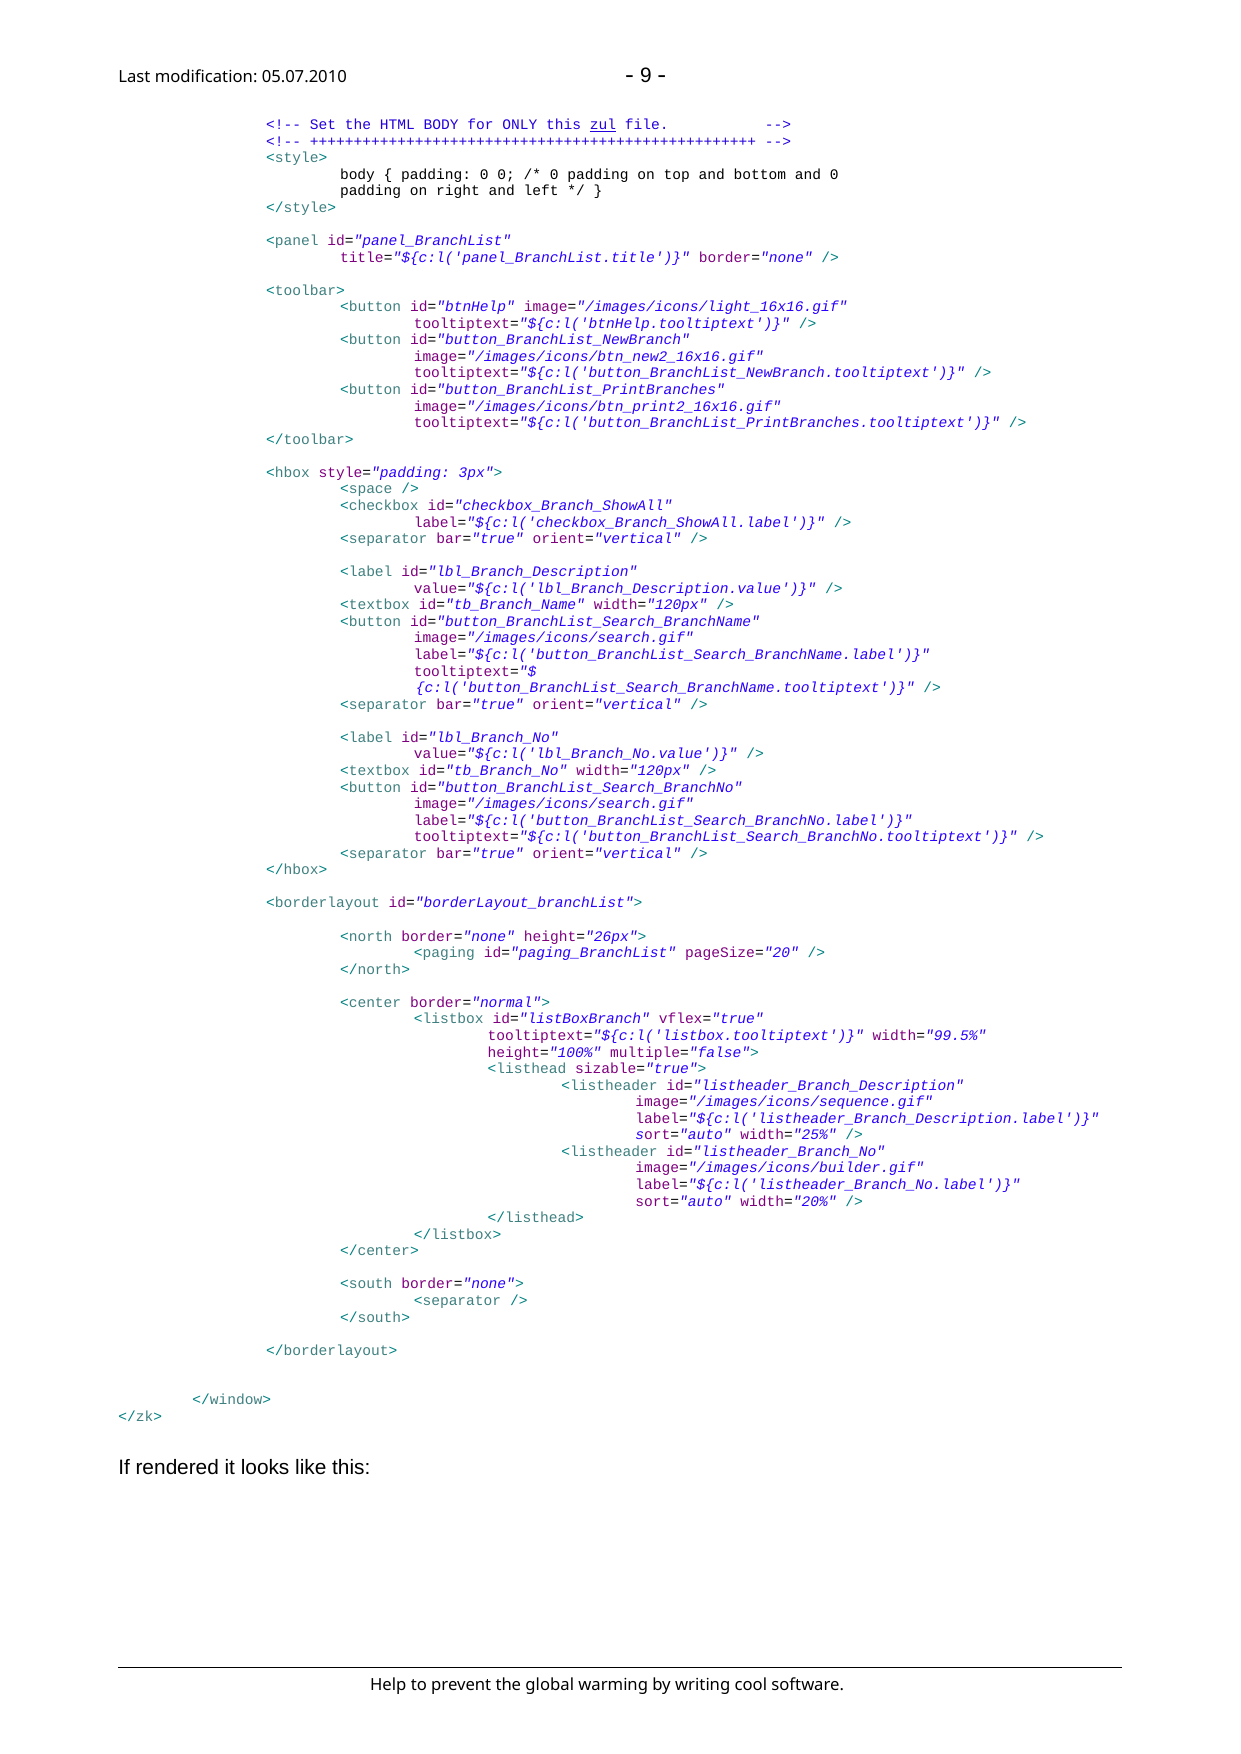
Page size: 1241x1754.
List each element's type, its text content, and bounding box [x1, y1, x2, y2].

text <south border="none"> [118, 1277, 1122, 1293]
text sort="auto" width="25%" /> [118, 1128, 1122, 1144]
text sort="auto" width="20%" /> [118, 1194, 1122, 1210]
text <hbox style="padding: 3px"> [118, 465, 1122, 482]
text <listbox id="listBoxBranch" vflex="true" [118, 1012, 1122, 1028]
text <style> [118, 150, 1122, 167]
text image="/images/icons/btn_print2_16x16.gif" [118, 399, 1122, 415]
text image="/images/icons/search.gif" [118, 796, 1122, 813]
text If rendered it looks like this: [118, 1455, 1122, 1479]
text <panel id="panel_BranchList" [118, 233, 1122, 250]
text tooltiptext="${c:l('button_BranchList_PrintBranches.tooltiptext')}" /> [118, 415, 1122, 432]
text <button id="button_BranchList_Search_BranchName" [118, 614, 1122, 631]
text <listheader id="listheader_Branch_No" [118, 1144, 1122, 1161]
text </south> [118, 1310, 1122, 1326]
text <separator bar="true" orient="vertical" /> [118, 697, 1122, 713]
text <checkbox id="checkbox_Branch_ShowAll" [118, 498, 1122, 515]
text padding on right and left */ } [118, 183, 1122, 200]
text label="${c:l('button_BranchList_Search_BranchNo.label')}" [118, 813, 1122, 829]
text value="${c:l('lbl_Branch_Description.value')}" /> [118, 581, 1122, 598]
text <listhead sizable="true"> [118, 1061, 1122, 1078]
text label="${c:l('listheader_Branch_Description.label')}" [118, 1111, 1122, 1128]
text <!-- Set the HTML BODY for ONLY this zul file. --> [118, 117, 1122, 134]
text tooltiptext="${c:l('listbox.tooltiptext')}" width="99.5%" [118, 1028, 1122, 1045]
text height="100%" multiple="false"> [118, 1045, 1122, 1061]
text <paging id="paging_BranchList" pageSize="20" /> [118, 945, 1122, 962]
text {c:l('button_BranchList_Search_BranchName.tooltiptext')}" /> [118, 680, 1122, 697]
text <button id="button_BranchList_NewBranch" [118, 333, 1122, 349]
text </zk> [118, 1409, 1122, 1426]
text </hbox> [118, 863, 1122, 879]
text </borderlayout> [118, 1343, 1122, 1359]
text <label id="lbl_Branch_Description" [118, 564, 1122, 581]
text <button id="button_BranchList_Search_BranchNo" [118, 780, 1122, 796]
text <separator bar="true" orient="vertical" /> [118, 531, 1122, 548]
text label="${c:l('checkbox_Branch_ShowAll.label')}" /> [118, 515, 1122, 531]
text label="${c:l('button_BranchList_Search_BranchName.label')}" [118, 647, 1122, 664]
text title="${c:l('panel_BranchList.title')}" border="none" /> [118, 250, 1122, 266]
text </window> [118, 1393, 1122, 1409]
text image="/images/icons/builder.gif" [118, 1161, 1122, 1177]
text <north border="none" height="26px"> [118, 929, 1122, 945]
text <button id="button_BranchList_PrintBranches" [118, 382, 1122, 399]
text <space /> [118, 482, 1122, 498]
text tooltiptext="${c:l('button_BranchList_NewBranch.tooltiptext')}" /> [118, 366, 1122, 382]
text <textbox id="tb_Branch_No" width="120px" /> [118, 763, 1122, 780]
text image="/images/icons/search.gif" [118, 631, 1122, 647]
text tooltiptext="${c:l('button_BranchList_Search_BranchNo.tooltiptext')}" /> [118, 829, 1122, 846]
text </listhead> [118, 1210, 1122, 1227]
text <toolbar> [118, 283, 1122, 299]
text <separator /> [118, 1293, 1122, 1310]
text </toolbar> [118, 432, 1122, 448]
text value="${c:l('lbl_Branch_No.value')}" /> [118, 747, 1122, 763]
text <separator bar="true" orient="vertical" /> [118, 846, 1122, 863]
text <label id="lbl_Branch_No" [118, 730, 1122, 747]
text tooltiptext="$ [118, 664, 1122, 680]
text <center border="normal"> [118, 995, 1122, 1012]
text <textbox id="tb_Branch_Name" width="120px" /> [118, 598, 1122, 614]
text label="${c:l('listheader_Branch_No.label')}" [118, 1177, 1122, 1194]
text <button id="btnHelp" image="/images/icons/light_16x16.gif" [118, 299, 1122, 316]
text image="/images/icons/btn_new2_16x16.gif" [118, 349, 1122, 366]
text <borderlayout id="borderLayout_branchList"> [118, 896, 1122, 912]
text <listheader id="listheader_Branch_Description" [118, 1078, 1122, 1094]
text </north> [118, 962, 1122, 978]
text image="/images/icons/sequence.gif" [118, 1094, 1122, 1111]
text </style> [118, 200, 1122, 217]
text tooltiptext="${c:l('btnHelp.tooltiptext')}" /> [118, 316, 1122, 333]
text <!-- +++++++++++++++++++++++++++++++++++++++++++++++++++ --> [118, 134, 1122, 150]
text body { padding: 0 0; /* 0 padding on top and bottom and 0 [118, 167, 1122, 183]
text </listbox> [118, 1227, 1122, 1243]
text </center> [118, 1243, 1122, 1260]
